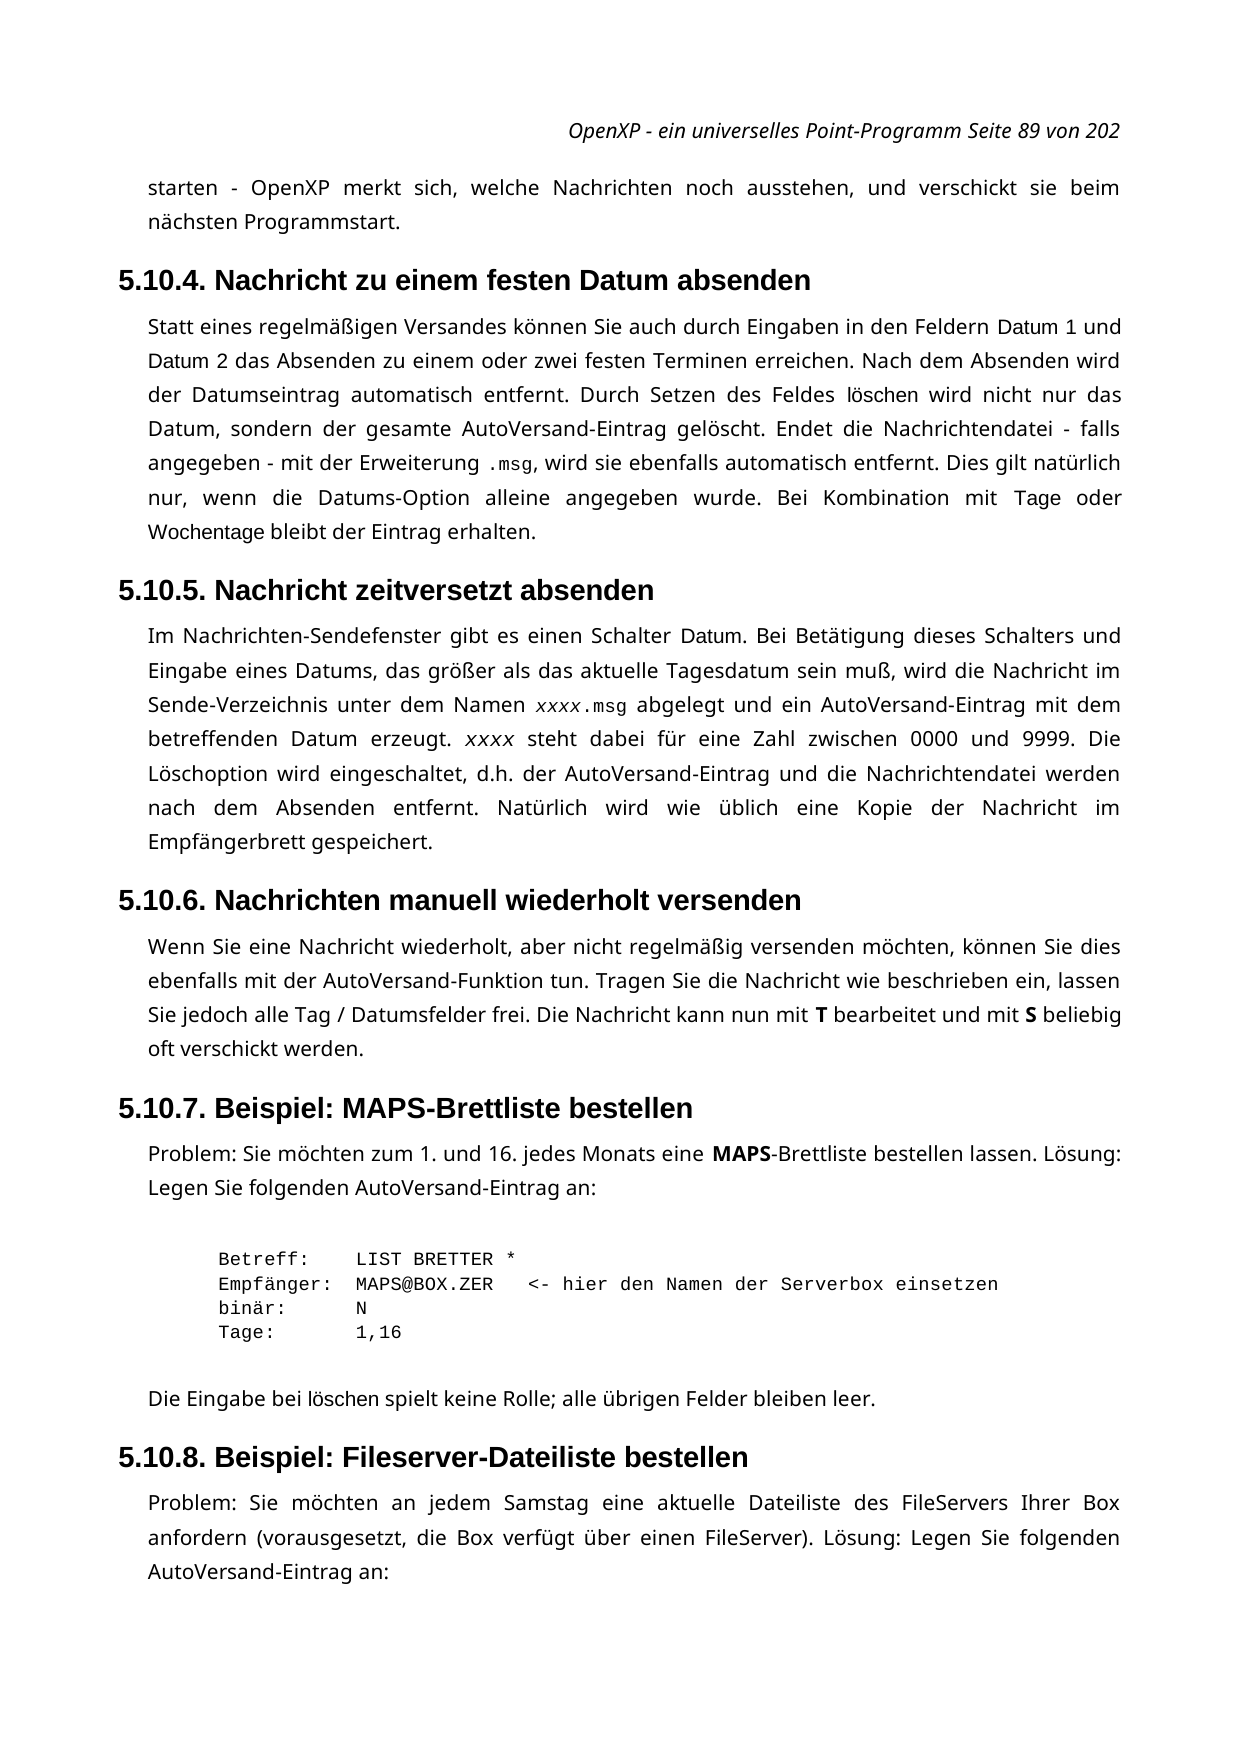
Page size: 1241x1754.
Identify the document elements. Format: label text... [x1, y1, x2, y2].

subtitle 5.10.8. Beispiel: Fileserver-Dateiliste bestellen [118, 1434, 1122, 1473]
text starten - OpenXP merkt sich, welche Nachrichten noch ausstehen, und verschickt sie beim nächsten Programmstart. [148, 173, 1122, 235]
subtitle 5.10.4. Nachricht zu einem festen Datum absenden [118, 258, 1122, 297]
text Problem: Sie möchten an jedem Samstag eine aktuelle Dateiliste des FileServers Ihrer Box anfordern (vorausgesetzt, die Box verfügt über einen FileServer). Lösung: Legen Sie folgenden AutoVersand-Eintrag an: [148, 1488, 1122, 1585]
text Betreff: LIST BRETTER * [218, 1247, 1122, 1271]
subtitle 5.10.7. Beispiel: MAPS-Brettliste bestellen [118, 1085, 1122, 1124]
subtitle 5.10.5. Nachricht zeitversetzt absenden [118, 568, 1122, 607]
text Empfänger: MAPS@BOX.ZER <- hier den Namen der Serverbox einsetzen [218, 1271, 1122, 1296]
text binär: N [218, 1296, 1122, 1320]
text Im Nachrichten-Sendefenster gibt es einen Schalter Datum. Bei Betätigung dieses Schalters und Eingabe eines Datums, das größer als das aktuelle Tagesdatum sein muß, wird die Nachricht im Sende-Verzeichnis unter dem Namen xxxx.msg abgelegt und ein AutoVersand-Eintrag mit dem betreffenden Datum erzeugt. xxxx steht dabei für eine Zahl zwischen 0000 und 9999. Die Löschoption wird eingeschaltet, d.h. der AutoVersand-Eintrag und die Nachrichtendatei werden nach dem Absenden entfernt. Natürlich wird wie üblich eine Kopie der Nachricht im Empfängerbrett gespeichert. [148, 621, 1122, 855]
text Die Eingabe bei löschen spielt keine Rolle; alle übrigen Felder bleiben leer. [148, 1383, 1122, 1412]
subtitle 5.10.6. Nachrichten manuell wiederholt versenden [118, 878, 1122, 917]
text Problem: Sie möchten zum 1. und 16. jedes Monats eine MAPS-Brettliste bestellen lassen. Lösung: Legen Sie folgenden AutoVersand-Eintrag an: [148, 1139, 1122, 1202]
text Tage: 1,16 [218, 1320, 1122, 1344]
text Statt eines regelmäßigen Versandes können Sie auch durch Eingaben in den Feldern Datum 1 und Datum 2 das Absenden zu einem oder zwei festen Terminen erreichen. Nach dem Absenden wird der Datumseintrag automatisch entfernt. Durch Setzen des Feldes löschen wird nicht nur das Datum, sondern der gesamte AutoVersand-Eintrag gelöscht. Endet die Nachrichtendatei - falls angegeben - mit der Erweiterung .msg, wird sie ebenfalls automatisch entfernt. Dies gilt natürlich nur, wenn die Datums-Option alleine angegeben wurde. Bei Kombination mit Tage oder Wochentage bleibt der Eintrag erhalten. [148, 312, 1122, 545]
text Wenn Sie eine Nachricht wiederholt, aber nicht regelmäßig versenden möchten, können Sie dies ebenfalls mit der AutoVersand-Funktion tun. Tragen Sie die Nachricht wie beschrieben ein, lassen Sie jedoch alle Tag / Datumsfelder frei. Die Nachricht kann nun mit T bearbeitet und mit S beliebig oft verschickt werden. [148, 932, 1122, 1063]
